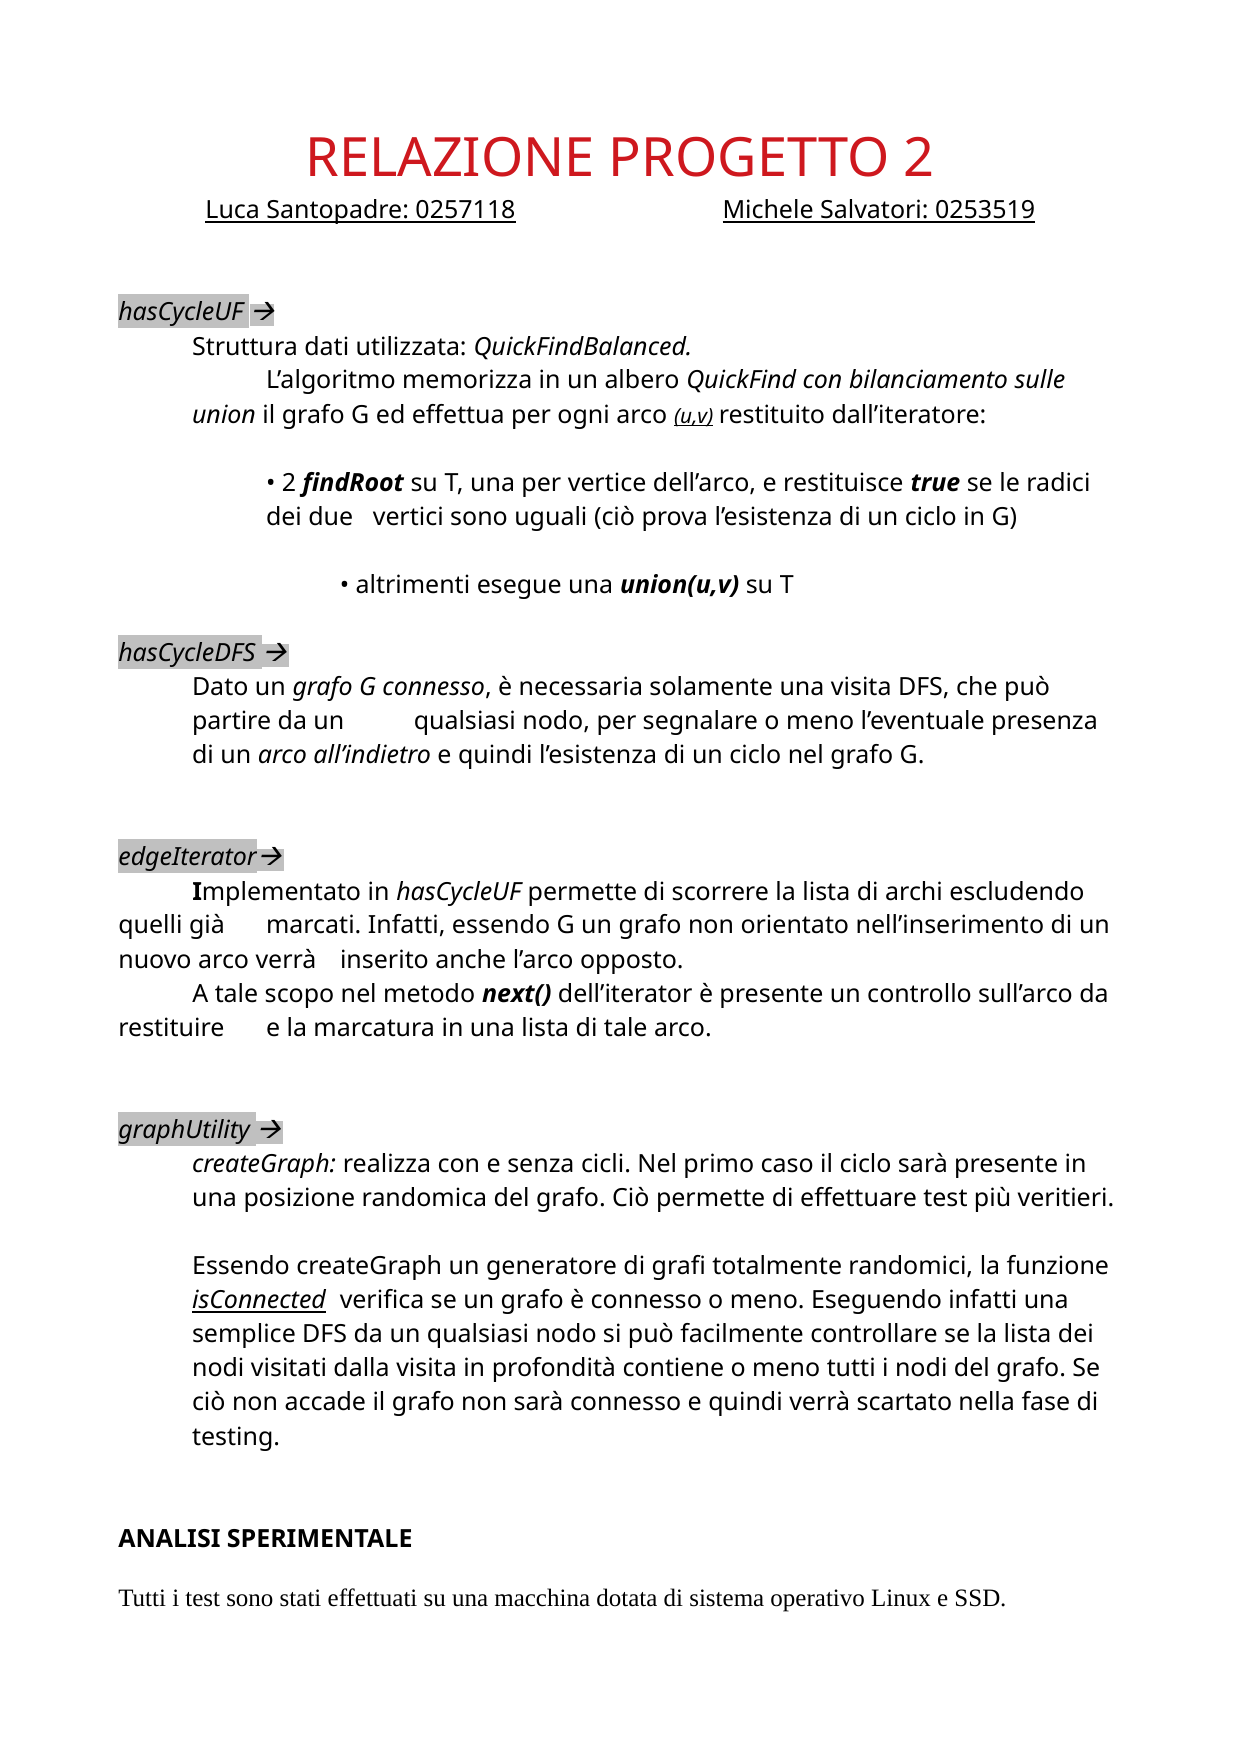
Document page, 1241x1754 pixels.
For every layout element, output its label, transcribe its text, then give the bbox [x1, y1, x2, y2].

text Dato un grafo G connesso, è necessaria solamente una visita DFS, che può partire da un qualsiasi nodo, per segnalare o meno l’eventuale presenza di un arco all’indietro e quindi l’esistenza di un ciclo nel grafo G. [192, 669, 1122, 771]
text Struttura dati utilizzata: QuickFindBalanced. L’algoritmo memorizza in un albero QuickFind con bilanciamento sulle union il grafo G ed effettua per ogni arco (u,v) restituito dall’iteratore: [192, 328, 1122, 430]
text Tutti i test sono stati effettuati su una macchina dotata di sistema operativo Linux e SSD. [118, 1583, 1122, 1612]
text createGraph: realizza con e senza cicli. Nel primo caso il ciclo sarà presente in una posizione randomica del grafo. Ciò permette di effettuare test più veritieri. [192, 1146, 1122, 1214]
text hasCycleUF  [118, 294, 1122, 328]
text Luca Santopadre: 0257118 Michele Salvatori: 0253519 [118, 192, 1122, 226]
text ANALISI SPERIMENTALE [118, 1520, 1122, 1554]
text RELAZIONE PROGETTO 2 [118, 118, 1122, 192]
text hasCycleDFS  [118, 635, 1122, 669]
text Essendo createGraph un generatore di grafi totalmente randomici, la funzione isConnected verifica se un grafo è connesso o meno. Eseguendo infatti una semplice DFS da un qualsiasi nodo si può facilmente controllare se la lista dei nodi visitati dalla visita in profondità contiene o meno tutti i nodi del grafo. Se ciò non accade il grafo non sarà connesso e quindi verrà scartato nella fase di testing. [192, 1248, 1122, 1452]
text graphUtility  [118, 1112, 1122, 1146]
text • 2 findRoot su T, una per vertice dell’arco, e restituisce true se le radici dei due vertici sono uguali (ciò prova l’esistenza di un ciclo in G) [266, 464, 1122, 532]
text Implementato in hasCycleUF permette di scorrere la lista di archi escludendo quelli già marcati. Infatti, essendo G un grafo non orientato nell’inserimento di un nuovo arco verrà inserito anche l’arco opposto. A tale scopo nel metodo next() dell’iterator è presente un controllo sull’arco da restituire e la marcatura in una lista di tale arco. [118, 873, 1122, 1043]
text edgeIterator [118, 839, 1122, 873]
text • altrimenti esegue una union(u,v) su T [192, 567, 1122, 601]
